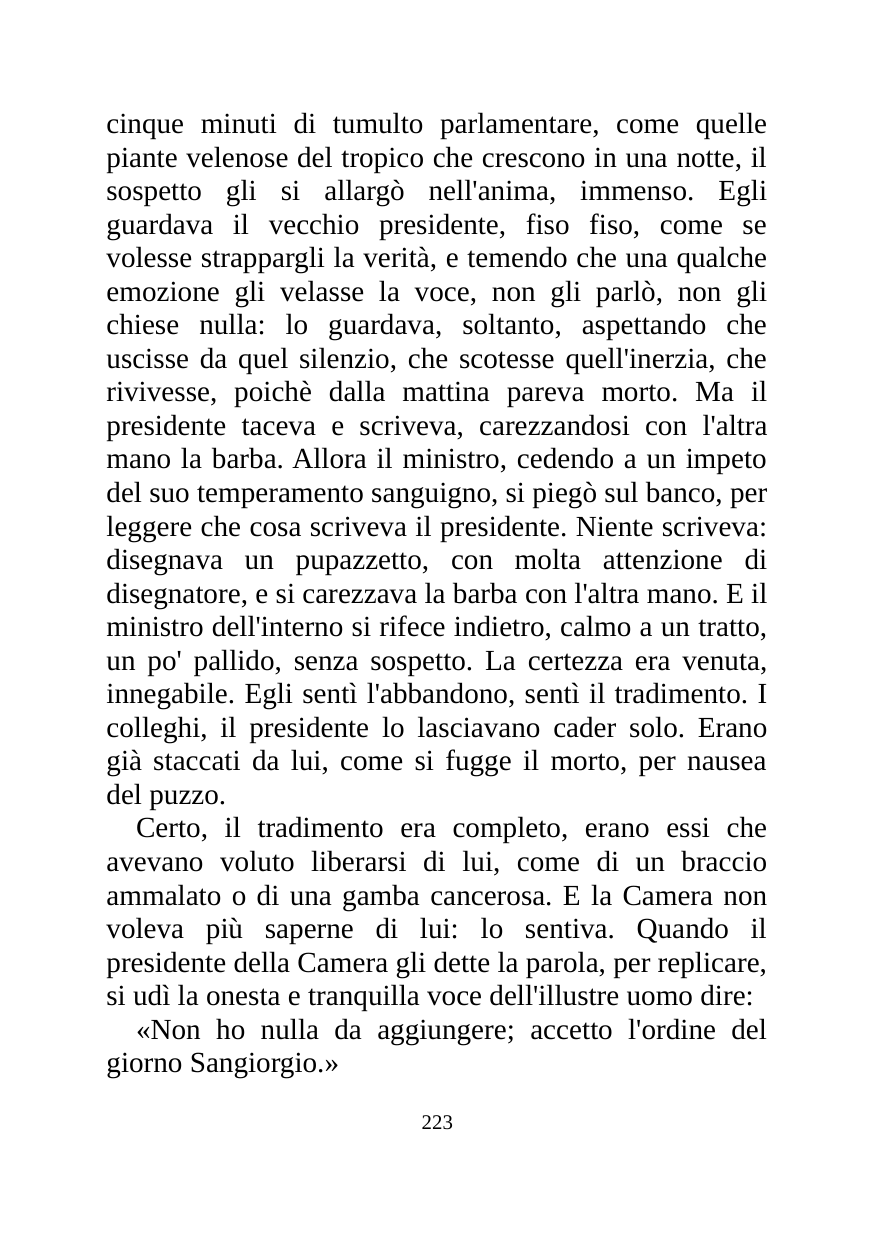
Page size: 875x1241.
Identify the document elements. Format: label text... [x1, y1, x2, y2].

text «Non ho nulla da aggiungere; accetto l'ordine del giorno Sangiorgio.» [106, 1012, 768, 1079]
text cinque minuti di tumulto parlamentare, come quelle piante velenose del tropico che crescono in una notte, il sospetto gli si allargò nell'anima, immenso. Egli guardava il vecchio presidente, fiso fiso, come se volesse strappargli la verità, e temendo che una qualche emozione gli velasse la voce, non gli parlò, non gli chiese nulla: lo guardava, soltanto, aspettando che uscisse da quel silenzio, che scotesse quell'inerzia, che rivivesse, poichè dalla mattina pareva morto. Ma il presidente taceva e scriveva, carezzandosi con l'altra mano la barba. Allora il ministro, cedendo a un impeto del suo temperamento sanguigno, si piegò sul banco, per leggere che cosa scriveva il presidente. Niente scriveva: disegnava un pupazzetto, con molta attenzione di disegnatore, e si carezzava la barba con l'altra mano. E il ministro dell'interno si rifece indietro, calmo a un tratto, un po' pallido, senza sospetto. La certezza era venuta, innegabile. Egli sentì l'abbandono, sentì il tradimento. I colleghi, il presidente lo lasciavano cader solo. Erano già staccati da lui, come si fugge il morto, per nausea del puzzo. [106, 106, 768, 811]
text Certo, il tradimento era completo, erano essi che avevano voluto liberarsi di lui, come di un braccio ammalato o di una gamba cancerosa. E la Camera non voleva più saperne di lui: lo sentiva. Quando il presidente della Camera gli dette la parola, per replicare, si udì la onesta e tranquilla voce dell'illustre uomo dire: [106, 811, 768, 1012]
